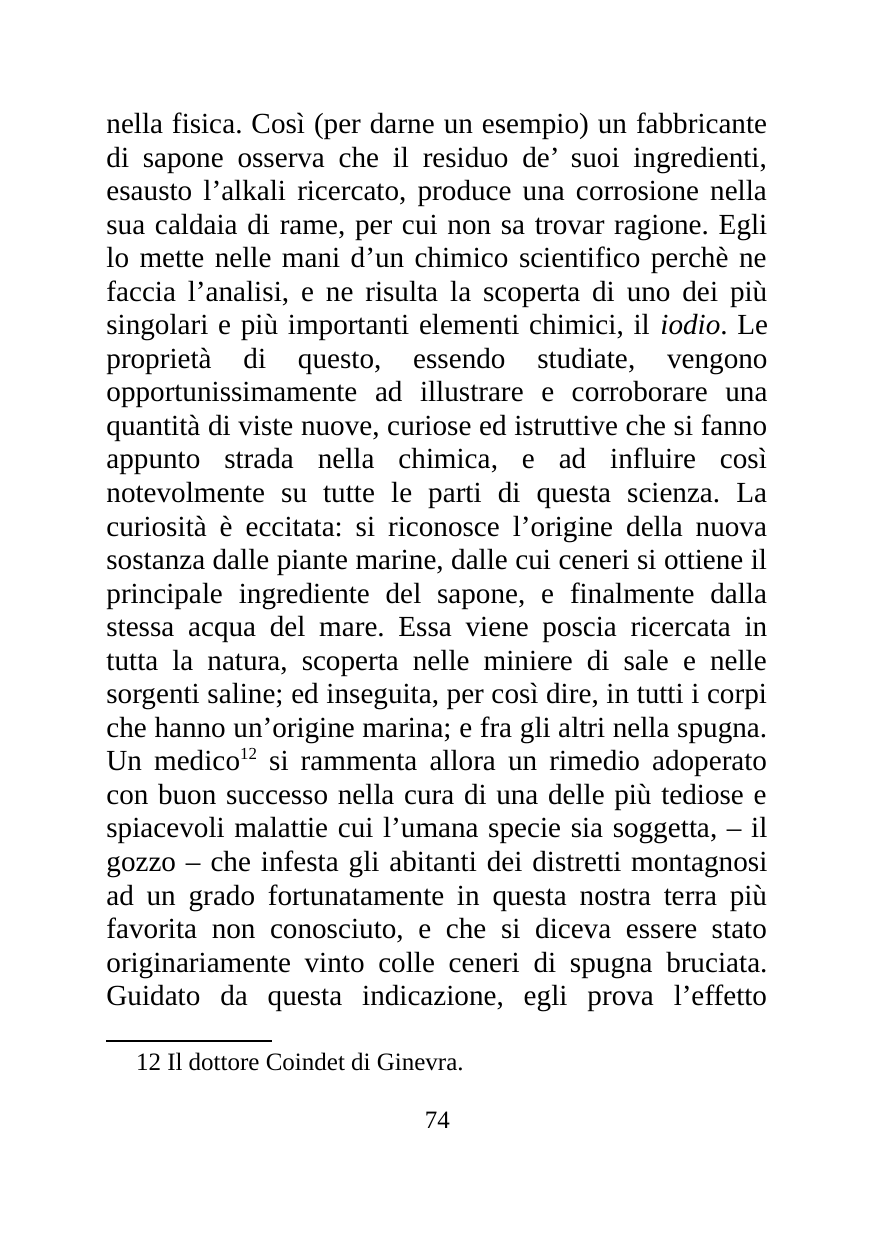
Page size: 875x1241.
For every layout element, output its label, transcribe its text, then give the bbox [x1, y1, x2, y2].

text Il dottore Coindet di Ginevra. [106, 1047, 768, 1076]
text nella fisica. Così (per darne un esempio) un fabbricante di sapone osserva che il residuo de’ suoi ingredienti, esausto l’alkali ricercato, produce una corrosione nella sua caldaia di rame, per cui non sa trovar ragione. Egli lo mette nelle mani d’un chimico scientifico perchè ne faccia l’analisi, e ne risulta la scoperta di uno dei più singolari e più importanti elementi chimici, il iodio. Le proprietà di questo, essendo studiate, vengono opportunissimamente ad illustrare e corroborare una quantità di viste nuove, curiose ed istruttive che si fanno appunto strada nella chimica, e ad influire così notevolmente su tutte le parti di questa scienza. La curiosità è eccitata: si riconosce l’origine della nuova sostanza dalle piante marine, dalle cui ceneri si ottiene il principale ingrediente del sapone, e finalmente dalla stessa acqua del mare. Essa viene poscia ricercata in tutta la natura, scoperta nelle miniere di sale e nelle sorgenti saline; ed inseguita, per così dire, in tutti i corpi che hanno un’origine marina; e fra gli altri nella spugna. Un medico si rammenta allora un rimedio adoperato con buon successo nella cura di una delle più tediose e spiacevoli malattie cui l’umana specie sia soggetta, – il gozzo – che infesta gli abitanti dei distretti montagnosi ad un grado fortunatamente in questa nostra terra più favorita non conosciuto, e che si diceva essere stato originariamente vinto colle ceneri di spugna bruciata. Guidato da questa indicazione, egli prova l’effetto [106, 106, 768, 1012]
